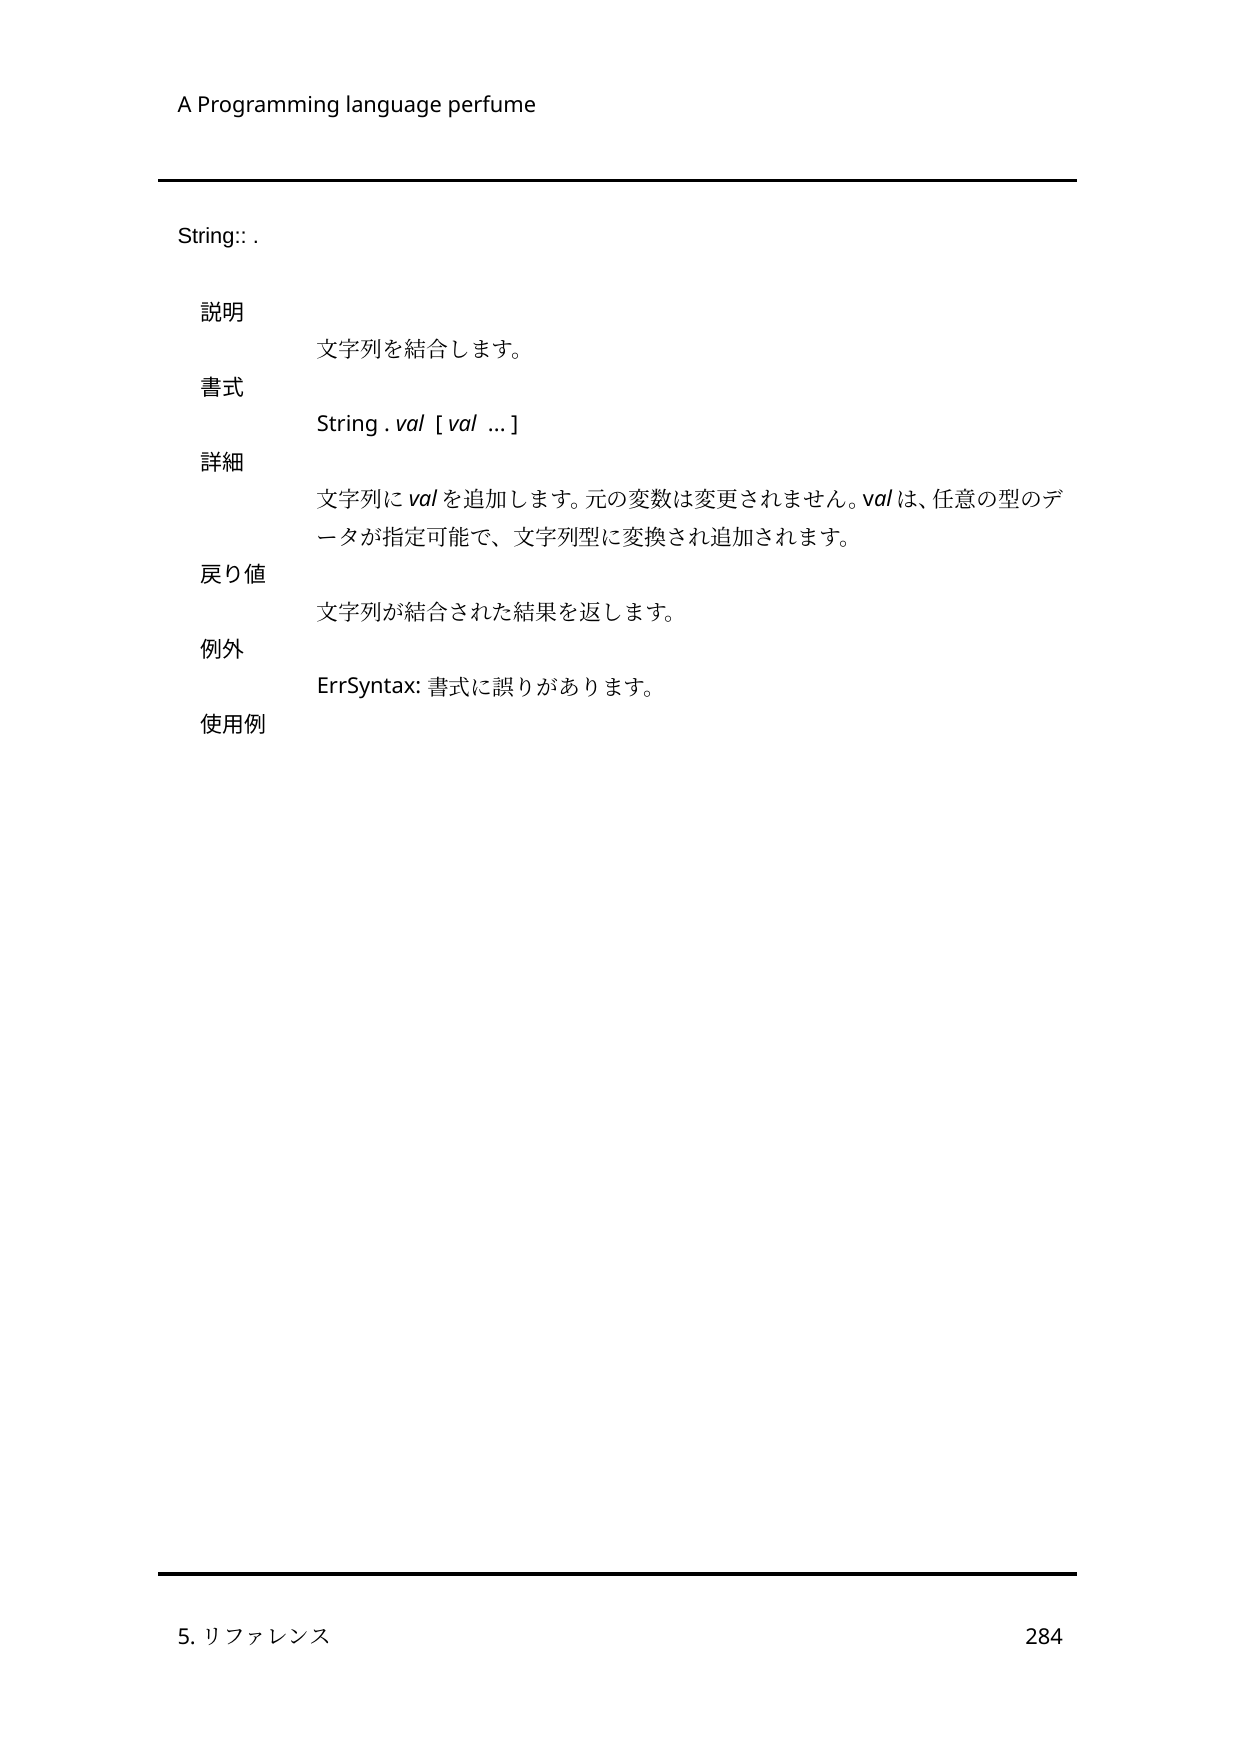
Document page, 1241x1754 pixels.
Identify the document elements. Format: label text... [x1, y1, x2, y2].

table_header 文字列を結合します。 [317, 292, 1063, 367]
table_cell 使用例 [200, 704, 317, 779]
table_cell ErrSyntax: 書式に誤りがあります。 [317, 629, 1063, 704]
table_cell 戻り値 [200, 554, 317, 629]
table_cell 例外 [200, 629, 317, 704]
table_cell 文字列が結合された結果を返します。 [317, 554, 1063, 629]
subtitle String:: . [177, 217, 1063, 254]
table_cell 詳細 [200, 442, 317, 554]
table_cell 文字列にvalを追加します。元の変数は変更されません。valは、任意の型のデータが指定可能で、文字列型に変換され追加されます。 [317, 442, 1063, 554]
table_header 説明 [200, 292, 317, 367]
table_cell String . val [ val ... ] [317, 367, 1063, 442]
table_cell [317, 704, 1063, 779]
table_cell 書式 [200, 367, 317, 442]
